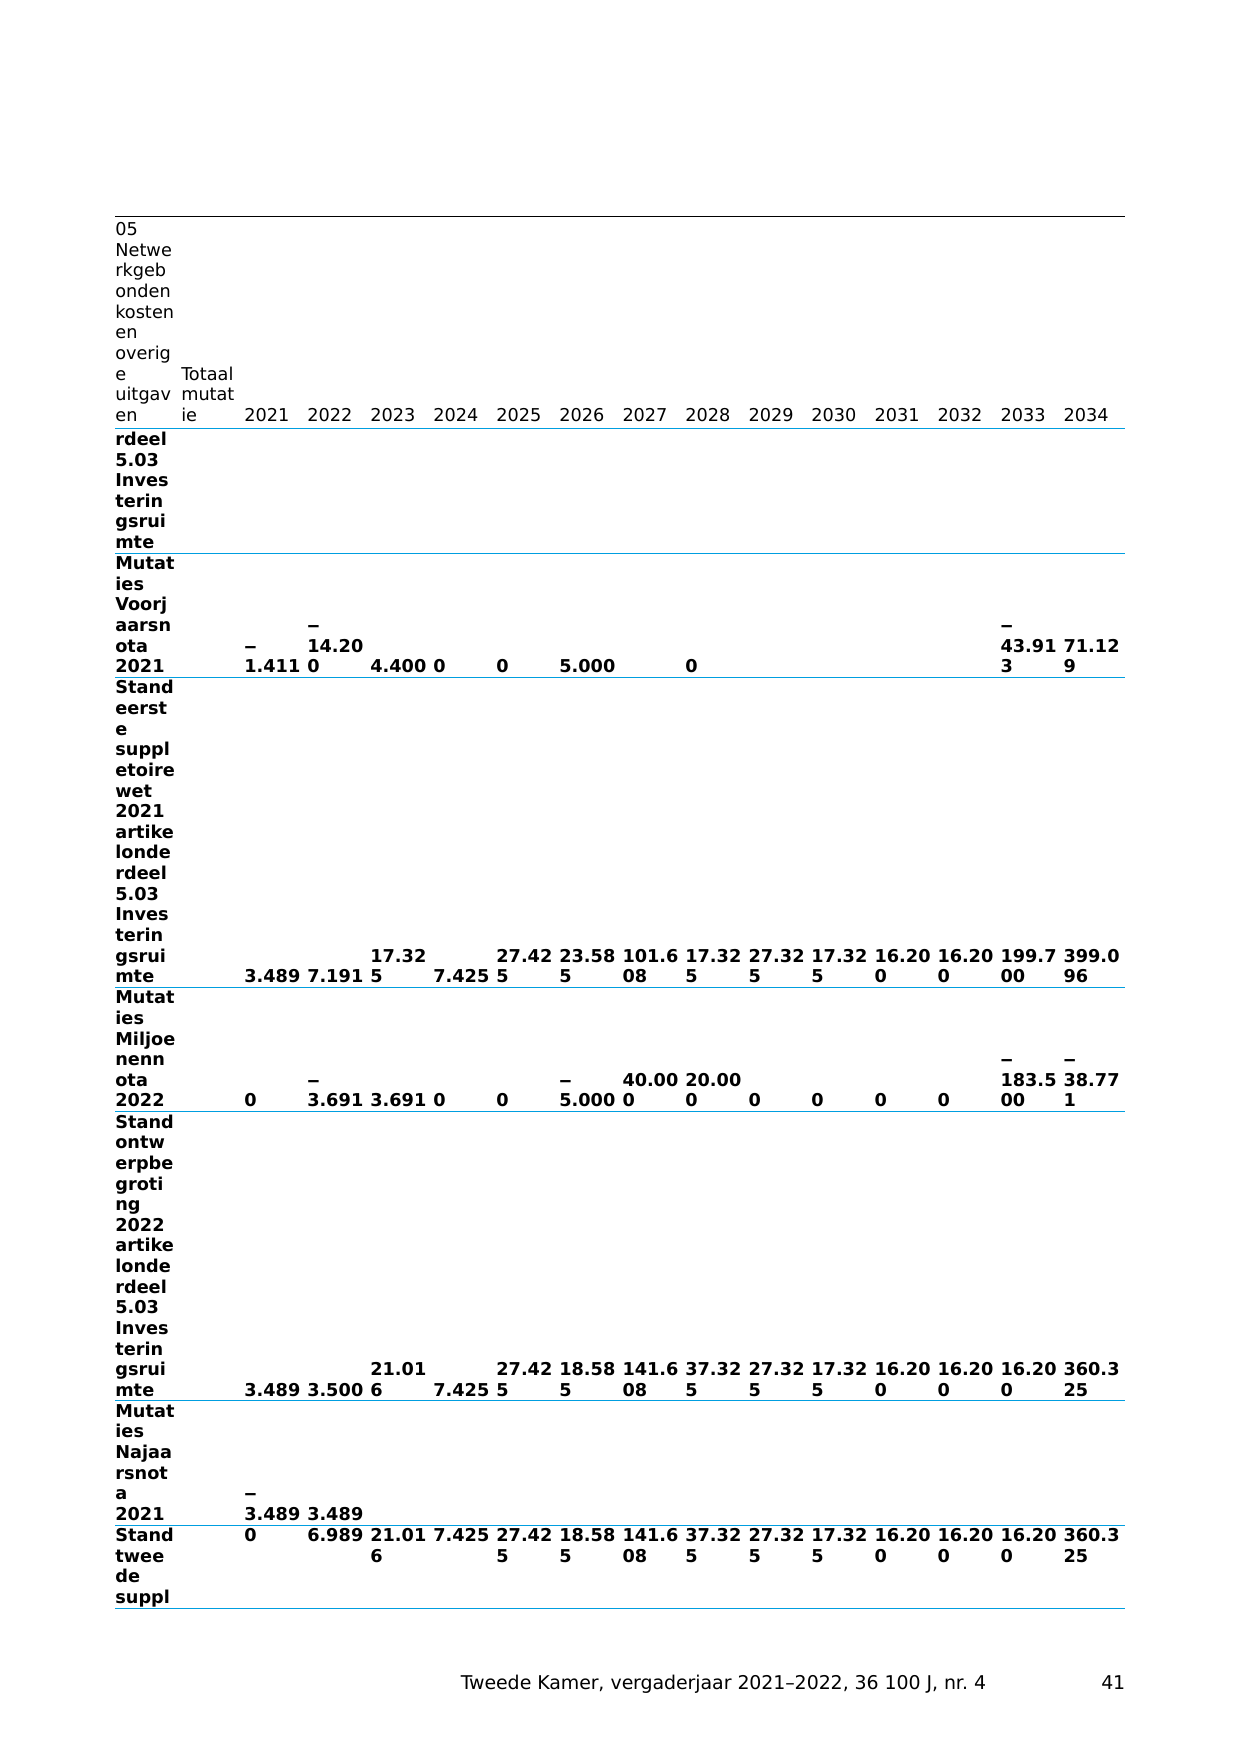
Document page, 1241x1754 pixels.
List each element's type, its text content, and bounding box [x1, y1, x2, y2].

table_cell ‒ 183.500 [998, 988, 1060, 1111]
table_cell [1060, 429, 1125, 553]
table_cell [430, 429, 493, 553]
table_cell 17.325 [367, 678, 430, 987]
table_cell [178, 988, 241, 1111]
table_cell 2022 [304, 217, 367, 428]
table_cell [178, 1526, 241, 1608]
table_cell Stand ontwerpbegroting 2022 artikelonderdeel 5.03 Investeringsruimte [115, 1112, 178, 1400]
table_cell [493, 429, 556, 553]
table_cell 16.200 [934, 1526, 997, 1608]
table_cell 2024 [430, 217, 493, 428]
table_cell 27.325 [745, 1112, 808, 1400]
table_cell [619, 1401, 682, 1524]
table_cell [493, 1401, 556, 1524]
table_cell [808, 1401, 871, 1524]
table_cell 7.191 [304, 678, 367, 987]
table_cell [682, 1401, 745, 1524]
table_cell 2028 [682, 217, 745, 428]
table_cell 16.200 [998, 1526, 1060, 1608]
table_cell ‒ 43.913 [998, 554, 1060, 677]
table_cell 37.325 [682, 1112, 745, 1400]
table_cell [367, 1401, 430, 1524]
table_cell 0 [745, 988, 808, 1111]
table_cell 27.425 [493, 1526, 556, 1608]
table_cell Mutaties Miljoenennota 2022 [115, 988, 178, 1111]
table_cell [682, 429, 745, 553]
table_cell 16.200 [934, 1112, 997, 1400]
table_cell [871, 1401, 934, 1524]
table_cell 21.016 [367, 1112, 430, 1400]
table_header Tabel 5 Netwerkgebonden kosten en overige uitgaven [115, 191, 1125, 216]
table_cell Stand eerste suppletoire wet 2021 artikelonderdeel 5.03 Investeringsruimte [115, 678, 178, 987]
table_cell [178, 1401, 241, 1524]
table_cell [871, 554, 934, 677]
table_cell 0 [934, 988, 997, 1111]
table_cell ‒ 3.489 [241, 1401, 304, 1524]
table_cell 7.425 [430, 1526, 493, 1608]
table_cell [178, 1112, 241, 1400]
table_cell 0 [241, 988, 304, 1111]
table_cell 2031 [871, 217, 934, 428]
table_cell ‒ 1.411 [241, 554, 304, 677]
table_cell 4.400 [367, 554, 430, 677]
table_cell [998, 1401, 1060, 1524]
table_cell [430, 1401, 493, 1524]
table_cell Mutaties Najaarsnota 2021 [115, 1401, 178, 1524]
table_cell [871, 429, 934, 553]
table_cell 17.325 [682, 678, 745, 987]
table_cell 2023 [367, 217, 430, 428]
table_cell [619, 429, 682, 553]
table_cell 399.096 [1060, 678, 1125, 987]
table_cell 2032 [934, 217, 997, 428]
table_cell 5.000 [556, 554, 619, 677]
table_cell 141.608 [619, 1526, 682, 1608]
table_cell 2027 [619, 217, 682, 428]
table_cell 3.489 [241, 678, 304, 987]
table_cell 17.325 [808, 1112, 871, 1400]
table_cell 18.585 [556, 1526, 619, 1608]
table_cell [178, 678, 241, 987]
table_cell ‒ 3.691 [304, 988, 367, 1111]
table_cell 2021 [241, 217, 304, 428]
table_cell 2029 [745, 217, 808, 428]
table_cell 199.700 [998, 678, 1060, 987]
table_cell [1060, 1401, 1125, 1524]
table_cell Mutaties Voorjaarsnota 2021 [115, 554, 178, 677]
table_cell 141.608 [619, 1112, 682, 1400]
table_cell 18.585 [556, 1112, 619, 1400]
table_cell ‒ 14.200 [304, 554, 367, 677]
table_cell 0 [430, 554, 493, 677]
table_cell 40.000 [619, 988, 682, 1111]
table_cell 3.691 [367, 988, 430, 1111]
table_cell 0 [241, 1526, 304, 1608]
table_cell 6.989 [304, 1526, 367, 1608]
table_cell 21.016 [367, 1526, 430, 1608]
table_cell 0 [808, 988, 871, 1111]
table_cell ‒ 38.771 [1060, 988, 1125, 1111]
table_cell [178, 554, 241, 677]
table_cell 20.000 [682, 988, 745, 1111]
table_cell 27.425 [493, 1112, 556, 1400]
table_cell 05 Netwerkgebonden kosten en overige uitgaven [115, 217, 178, 428]
table_cell rdeel 5.03 Investeringsruimte [115, 429, 178, 553]
table_cell 0 [430, 988, 493, 1111]
table_cell 3.489 [241, 1112, 304, 1400]
table_cell [808, 554, 871, 677]
table_cell [556, 1401, 619, 1524]
table_cell [745, 554, 808, 677]
table_cell 2026 [556, 217, 619, 428]
table_cell Stand tweede suppl [115, 1526, 178, 1608]
table_cell 16.200 [871, 678, 934, 987]
table_cell 3.500 [304, 1112, 367, 1400]
table_cell [619, 554, 682, 677]
table_cell 0 [871, 988, 934, 1111]
table_cell Totaal mutatie [178, 217, 241, 428]
table_cell 37.325 [682, 1526, 745, 1608]
table_cell [556, 429, 619, 553]
table_cell 0 [493, 988, 556, 1111]
table_cell 7.425 [430, 1112, 493, 1400]
table_cell 360.325 [1060, 1112, 1125, 1400]
table_cell [304, 429, 367, 553]
table_cell 0 [682, 554, 745, 677]
table_cell 0 [493, 554, 556, 677]
table_cell [745, 1401, 808, 1524]
table_cell 101.608 [619, 678, 682, 987]
table_cell 3.489 [304, 1401, 367, 1524]
table_cell [808, 429, 871, 553]
table_cell [241, 429, 304, 553]
table_cell 27.325 [745, 678, 808, 987]
table_cell 27.325 [745, 1526, 808, 1608]
table_cell 17.325 [808, 1526, 871, 1608]
table_cell [745, 429, 808, 553]
table_cell [934, 554, 997, 677]
table_cell 2030 [808, 217, 871, 428]
table_cell 16.200 [871, 1526, 934, 1608]
table_cell 16.200 [934, 678, 997, 987]
table_cell [934, 1401, 997, 1524]
table_cell 2034 [1060, 217, 1125, 428]
table_cell 2025 [493, 217, 556, 428]
table_cell 16.200 [871, 1112, 934, 1400]
table_cell 16.200 [998, 1112, 1060, 1400]
table_cell [998, 429, 1060, 553]
table_cell 71.129 [1060, 554, 1125, 677]
table_cell 17.325 [808, 678, 871, 987]
table_cell 7.425 [430, 678, 493, 987]
table_cell 360.325 [1060, 1526, 1125, 1608]
table_cell 2033 [998, 217, 1060, 428]
table_cell [367, 429, 430, 553]
table_cell 27.425 [493, 678, 556, 987]
table_cell ‒ 5.000 [556, 988, 619, 1111]
table_cell 23.585 [556, 678, 619, 987]
table_cell [178, 429, 241, 553]
table_cell [934, 429, 997, 553]
